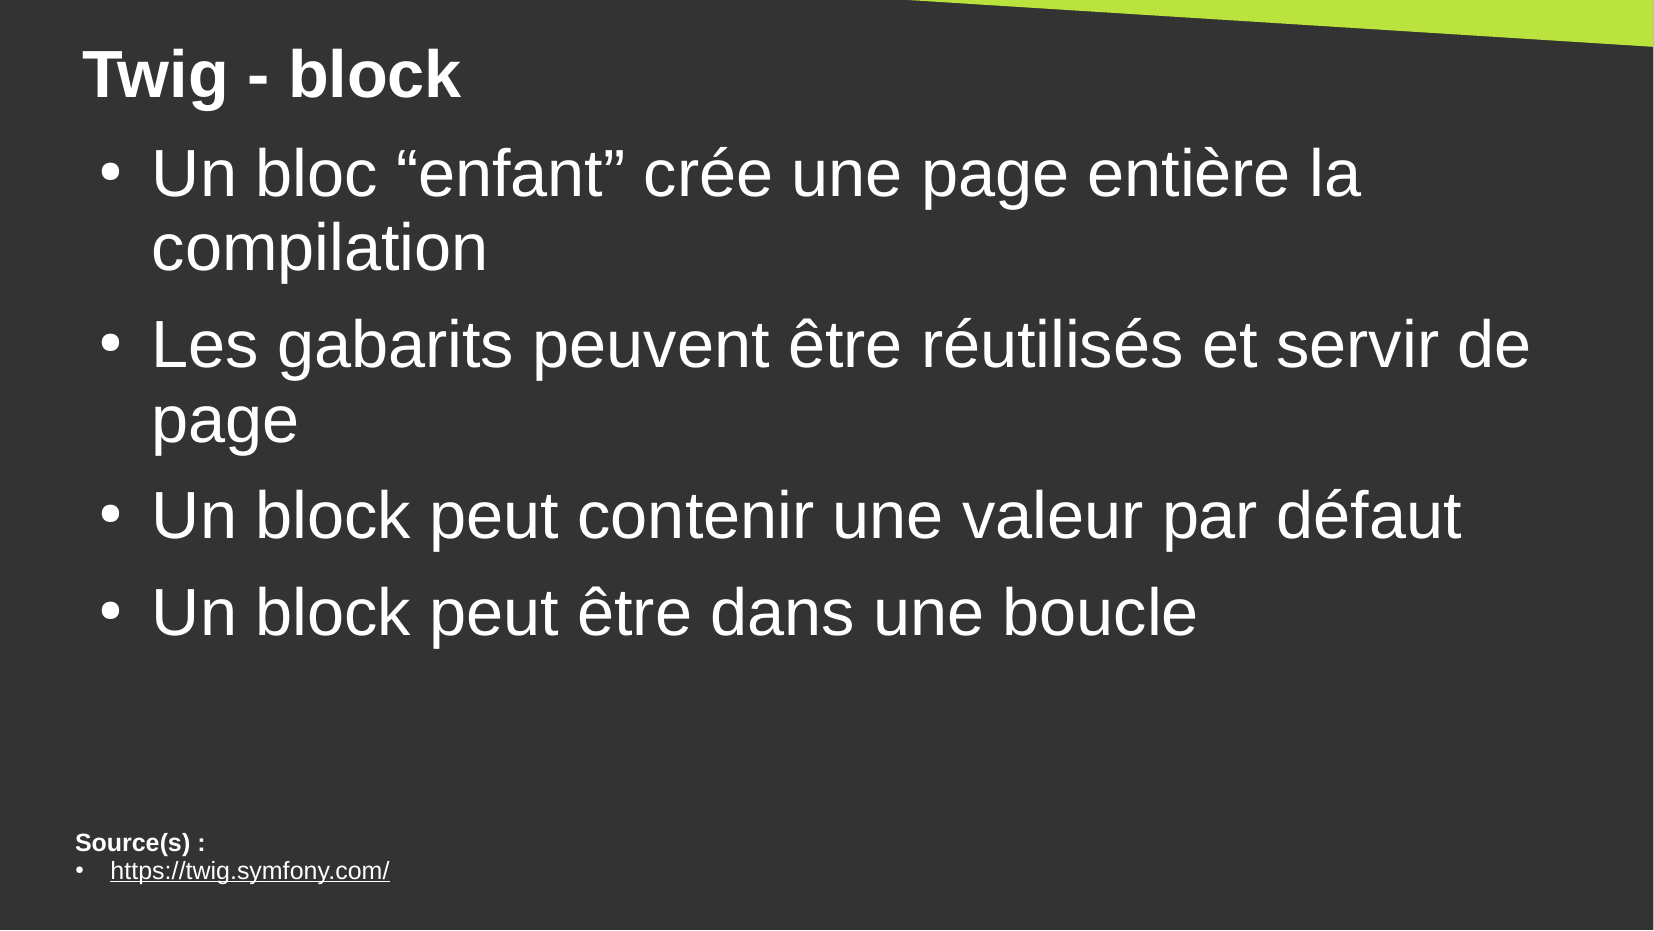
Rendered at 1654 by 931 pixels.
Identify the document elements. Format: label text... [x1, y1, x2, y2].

title Twig - block [82, 37, 1571, 112]
text_box Source(s) : https://twig.symfony.com/ [60, 821, 1546, 931]
list Un bloc “enfant” crée une page entière la compilation Les gabarits peuvent être réutilisés et servir de page Un block peut contenir une valeur par défaut Un block peut être dans une boucle [80, 135, 1620, 739]
text_box [908, 0, 1654, 47]
